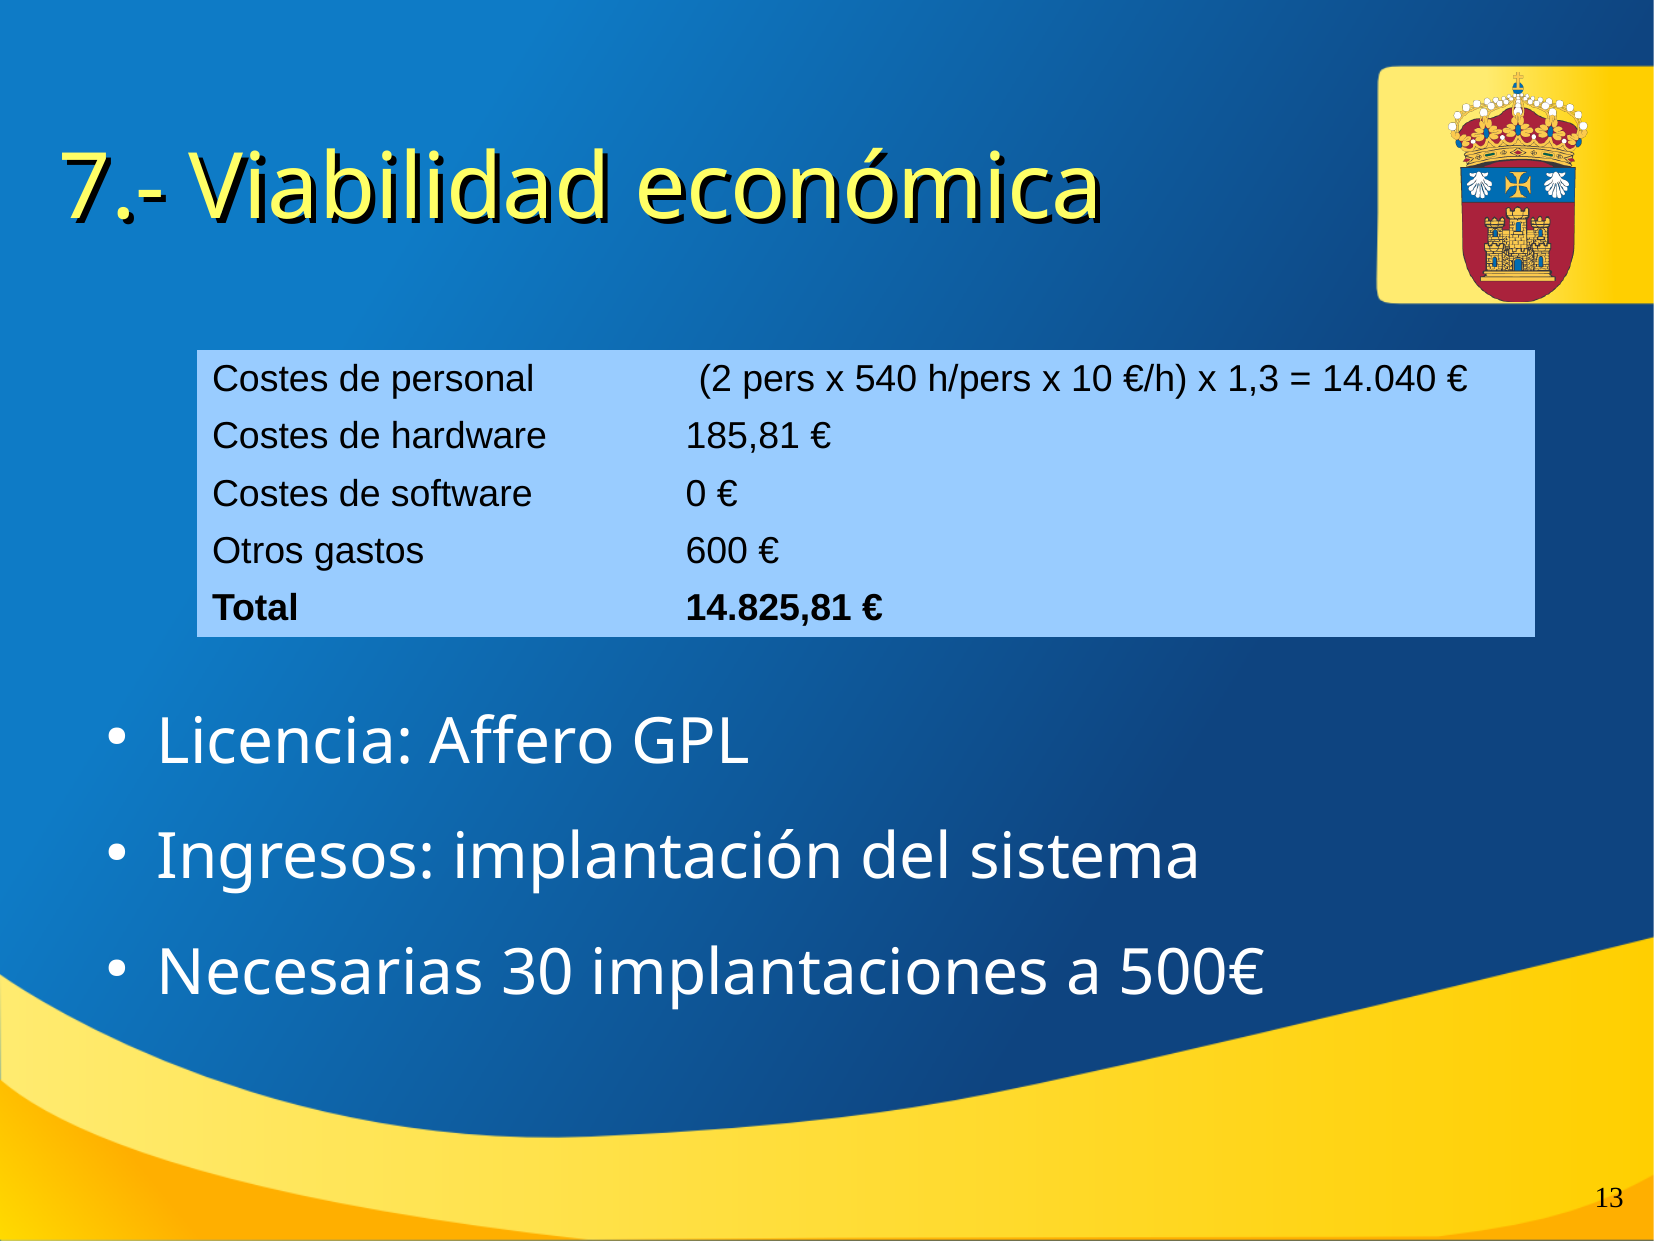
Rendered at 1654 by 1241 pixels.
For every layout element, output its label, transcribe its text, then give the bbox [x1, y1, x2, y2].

table_cell 14.825,81 € [671, 579, 1535, 637]
picture [0, 0, 1654, 1241]
table_cell Costes de software [197, 465, 671, 522]
table_cell 185,81 € [671, 407, 1535, 465]
table_cell Total [197, 579, 671, 637]
table_cell Otros gastos [197, 522, 671, 579]
title 7.- Viabilidad económica [59, 70, 1335, 296]
table_cell 0 € [671, 465, 1535, 522]
table_cell 600 € [671, 522, 1535, 579]
table_header Costes de personal [197, 350, 671, 407]
table_cell Costes de hardware [197, 407, 671, 465]
table_header (2 pers x 540 h/pers x 10 €/h) x 1,3 = 14.040 € [671, 350, 1535, 407]
list Licencia: Affero GPL Ingresos: implantación del sistema Necesarias 30 implantaciones a 500€ [88, 694, 1565, 1016]
